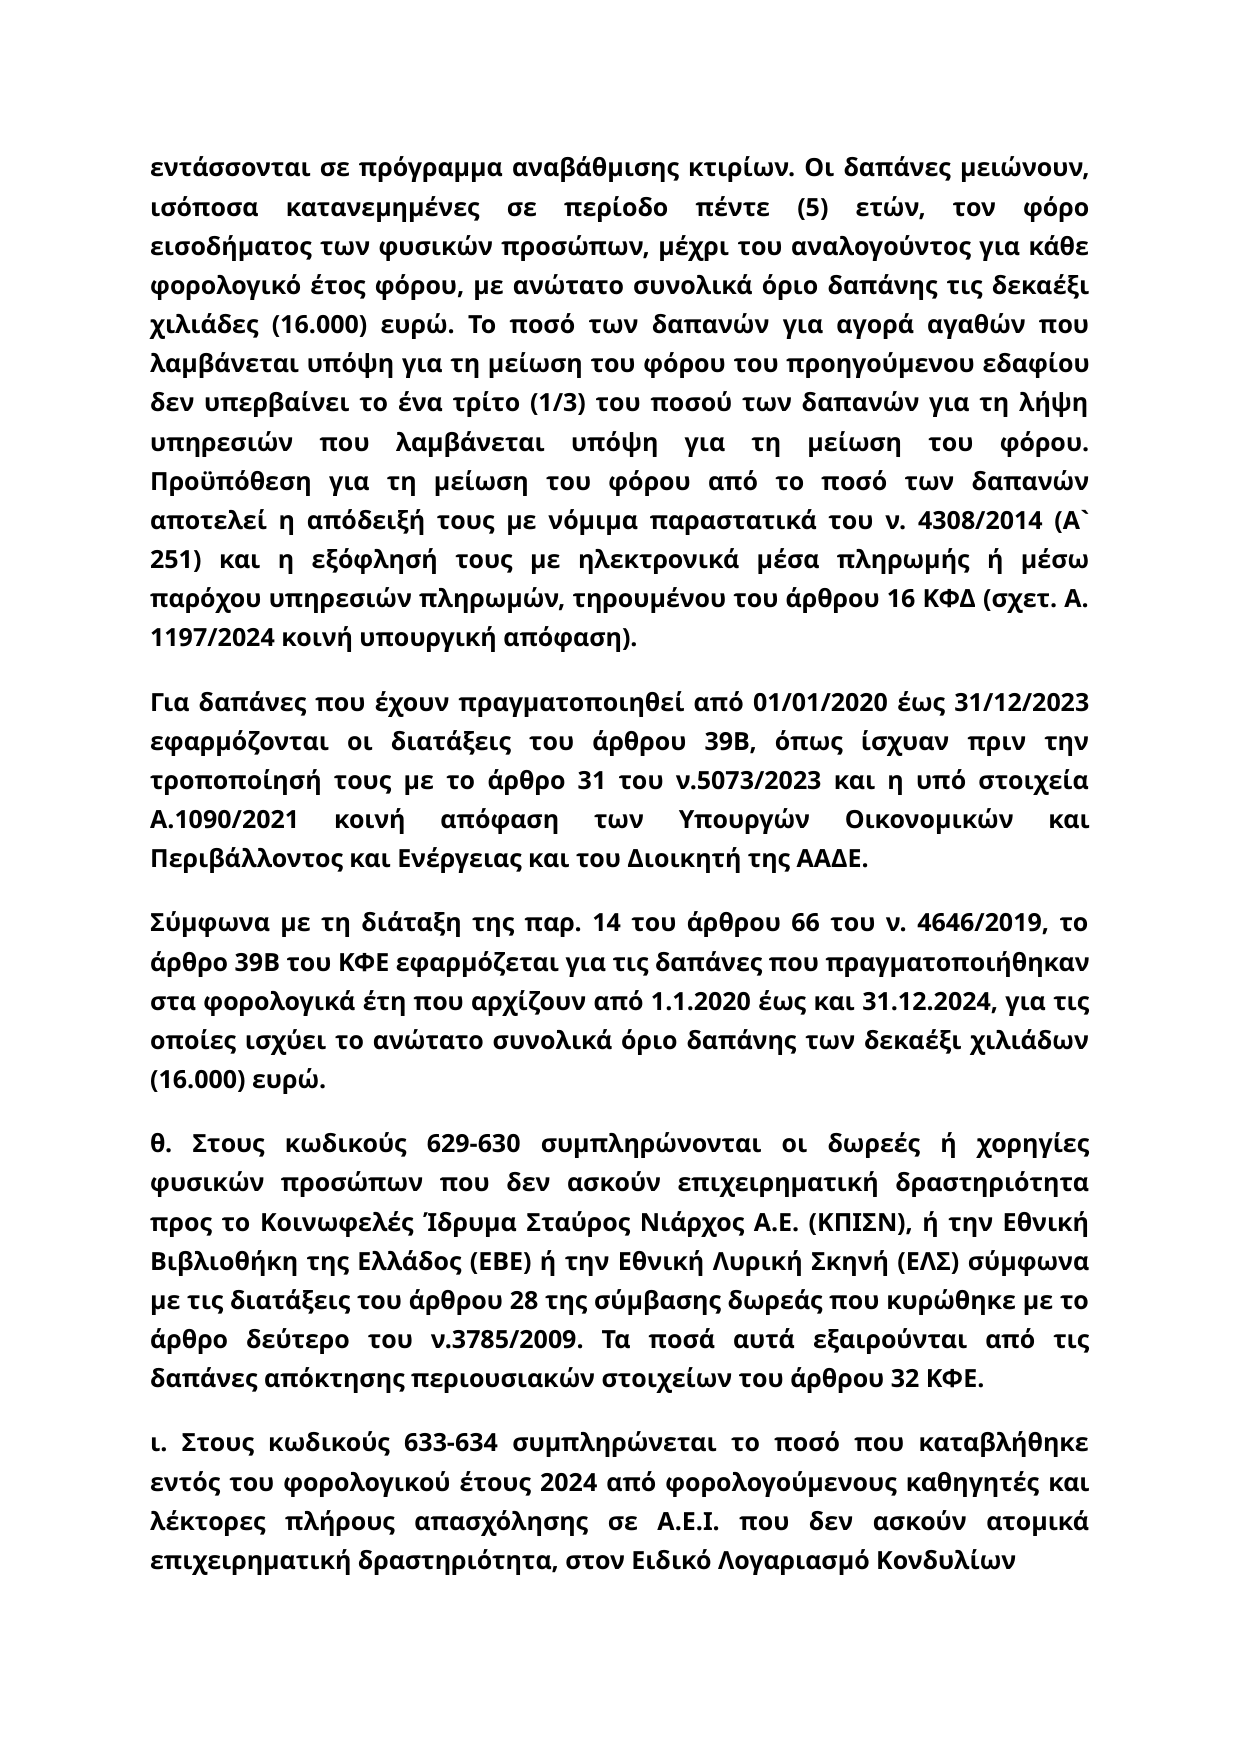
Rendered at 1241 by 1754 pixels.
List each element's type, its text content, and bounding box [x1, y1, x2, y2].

text Σύμφωνα με τη διάταξη της παρ. 14 του άρθρου 66 του ν. 4646/2019, το άρθρο 39Β του ΚΦΕ εφαρμόζεται για τις δαπάνες που πραγματοποιήθηκαν στα φορολογικά έτη που αρχίζουν από 1.1.2020 έως και 31.12.2024, για τις οποίες ισχύει το ανώτατο συνολικά όριο δαπάνης των δεκαέξι χιλιάδων (16.000) ευρώ. [150, 905, 1090, 1096]
text Για δαπάνες που έχουν πραγματοποιηθεί από 01/01/2020 έως 31/12/2023 εφαρμόζονται οι διατάξεις του άρθρου 39Β, όπως ίσχυαν πριν την τροποποίησή τους με το άρθρο 31 του ν.5073/2023 και η υπό στοιχεία Α.1090/2021 κοινή απόφαση των Υπουργών Οικονομικών και Περιβάλλοντος και Ενέργειας και του Διοικητή της ΑΑΔΕ. [150, 684, 1090, 875]
text θ. Στους κωδικούς 629-630 συμπληρώνονται οι δωρεές ή χορηγίες φυσικών προσώπων που δεν ασκούν επιχειρηματική δραστηριότητα προς το Κοινωφελές Ίδρυμα Σταύρος Νιάρχος Α.Ε. (ΚΠΙΣΝ), ή την Εθνική Βιβλιοθήκη της Ελλάδος (ΕΒΕ) ή την Εθνική Λυρική Σκηνή (ΕΛΣ) σύμφωνα με τις διατάξεις του άρθρου 28 της σύμβασης δωρεάς που κυρώθηκε με το άρθρο δεύτερο του ν.3785/2009. Τα ποσά αυτά εξαιρούνται από τις δαπάνες απόκτησης περιουσιακών στοιχείων του άρθρου 32 ΚΦΕ. [150, 1126, 1090, 1395]
text εντάσσονται σε πρόγραμμα αναβάθμισης κτιρίων. Οι δαπάνες μειώνουν, ισόποσα κατανεμημένες σε περίοδο πέντε (5) ετών, τον φόρο εισοδήματος των φυσικών προσώπων, μέχρι του αναλογούντος για κάθε φορολογικό έτος φόρου, με ανώτατο συνολικά όριο δαπάνης τις δεκαέξι χιλιάδες (16.000) ευρώ. Το ποσό των δαπανών για αγορά αγαθών που λαμβάνεται υπόψη για τη μείωση του φόρου του προηγούμενου εδαφίου δεν υπερβαίνει το ένα τρίτο (1/3) του ποσού των δαπανών για τη λήψη υπηρεσιών που λαμβάνεται υπόψη για τη μείωση του φόρου. Προϋπόθεση για τη μείωση του φόρου από το ποσό των δαπανών αποτελεί η απόδειξή τους με νόμιμα παραστατικά του ν. 4308/2014 (Α` 251) και η εξόφλησή τους με ηλεκτρονικά μέσα πληρωμής ή μέσω παρόχου υπηρεσιών πληρωμών, τηρουμένου του άρθρου 16 ΚΦΔ (σχετ. Α. 1197/2024 κοινή υπουργική απόφαση). [150, 150, 1090, 654]
text ι. Στους κωδικούς 633-634 συμπληρώνεται το ποσό που καταβλήθηκε εντός του φορολογικού έτους 2024 από φορολογούμενους καθηγητές και λέκτορες πλήρους απασχόλησης σε Α.Ε.Ι. που δεν ασκούν ατομικά επιχειρηματική δραστηριότητα, στον Ειδικό Λογαριασμό Κονδυλίων [150, 1425, 1090, 1577]
